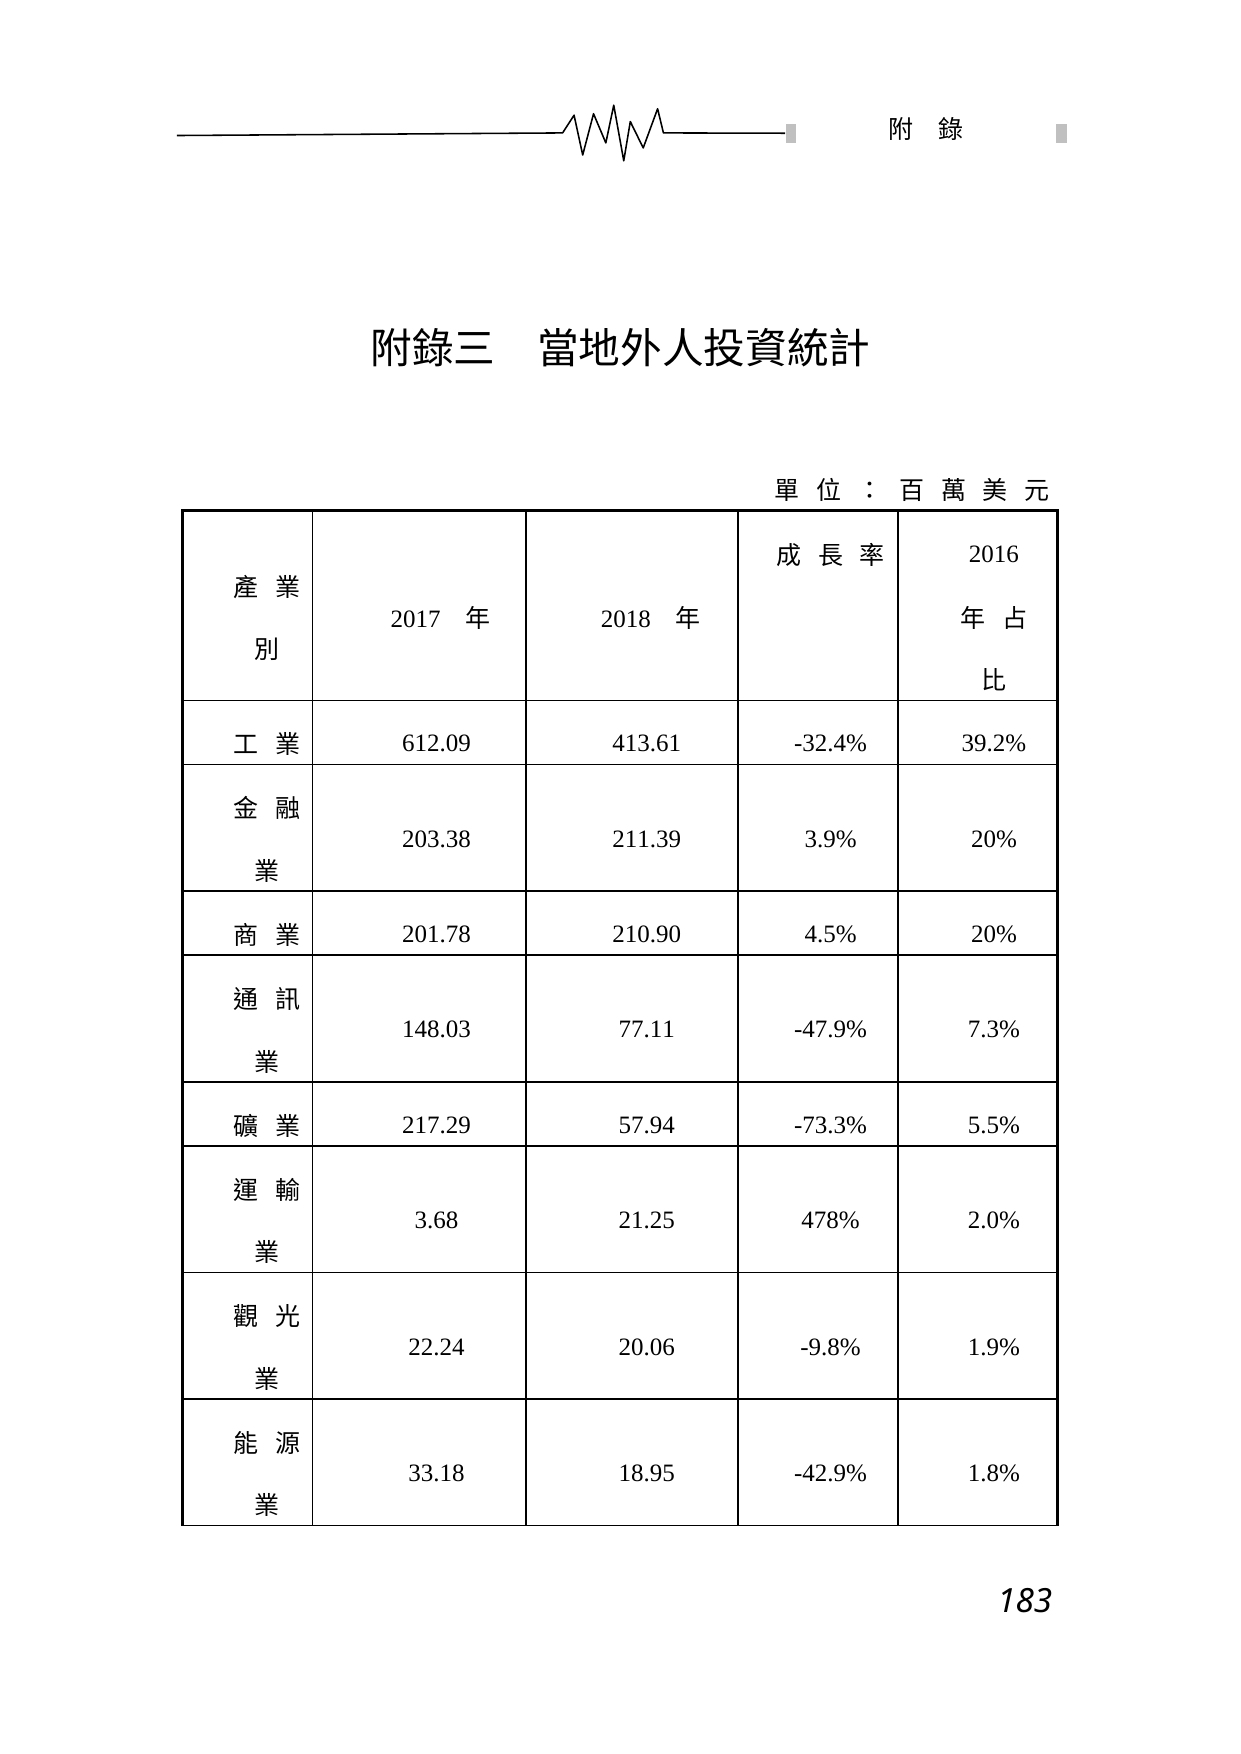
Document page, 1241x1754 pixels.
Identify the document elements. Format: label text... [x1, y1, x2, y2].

table_cell 通訊業 [184, 956, 312, 1081]
table_cell 478% [739, 1147, 897, 1272]
table_cell 商業 [184, 892, 312, 954]
table_cell 金融業 [184, 765, 312, 890]
table_cell 礦業 [184, 1083, 312, 1145]
table_cell 1.8% [899, 1400, 1056, 1525]
table_cell 612.09 [313, 701, 525, 764]
table_cell 3.9% [739, 765, 897, 890]
text 附錄三 當地外人投資統計 [183, 304, 1058, 366]
table_cell 33.18 [313, 1400, 525, 1525]
table_header 2017年 [313, 512, 525, 700]
table_cell 77.11 [527, 956, 737, 1081]
table_cell -47.9% [739, 956, 897, 1081]
table_cell 3.68 [313, 1147, 525, 1272]
table_cell 7.3% [899, 956, 1056, 1081]
table_cell 20% [899, 765, 1056, 890]
table_cell 觀光業 [184, 1273, 312, 1398]
table_cell 21.25 [527, 1147, 737, 1272]
table_header 成長率 [739, 512, 897, 700]
table_cell 210.90 [527, 892, 737, 954]
table_cell -9.8% [739, 1273, 897, 1398]
table_cell 20% [899, 892, 1056, 954]
table_cell 20.06 [527, 1273, 737, 1398]
table_cell 201.78 [313, 892, 525, 954]
table_cell 能源業 [184, 1400, 312, 1525]
table_cell -73.3% [739, 1083, 897, 1145]
table_cell 5.5% [899, 1083, 1056, 1145]
text 單位：百萬美元 [183, 447, 1058, 509]
table_cell 1.9% [899, 1273, 1056, 1398]
table_cell 148.03 [313, 956, 525, 1081]
table_cell 運輸業 [184, 1147, 312, 1272]
table_cell 203.38 [313, 765, 525, 890]
table_header 2018年 [527, 512, 737, 700]
table_cell 413.61 [527, 701, 737, 764]
table_cell 211.39 [527, 765, 737, 890]
table_cell -32.4% [739, 701, 897, 764]
table_cell 22.24 [313, 1273, 525, 1398]
table_cell 217.29 [313, 1083, 525, 1145]
table_cell 工業 [184, 701, 312, 764]
table_header 2016年占比 [899, 512, 1056, 700]
table_cell 2.0% [899, 1147, 1056, 1272]
table_cell -42.9% [739, 1400, 897, 1525]
table_header 產業別 [184, 512, 312, 700]
table_cell 57.94 [527, 1083, 737, 1145]
table_cell 39.2% [899, 701, 1056, 764]
table_cell 18.95 [527, 1400, 737, 1525]
table_cell 4.5% [739, 892, 897, 954]
